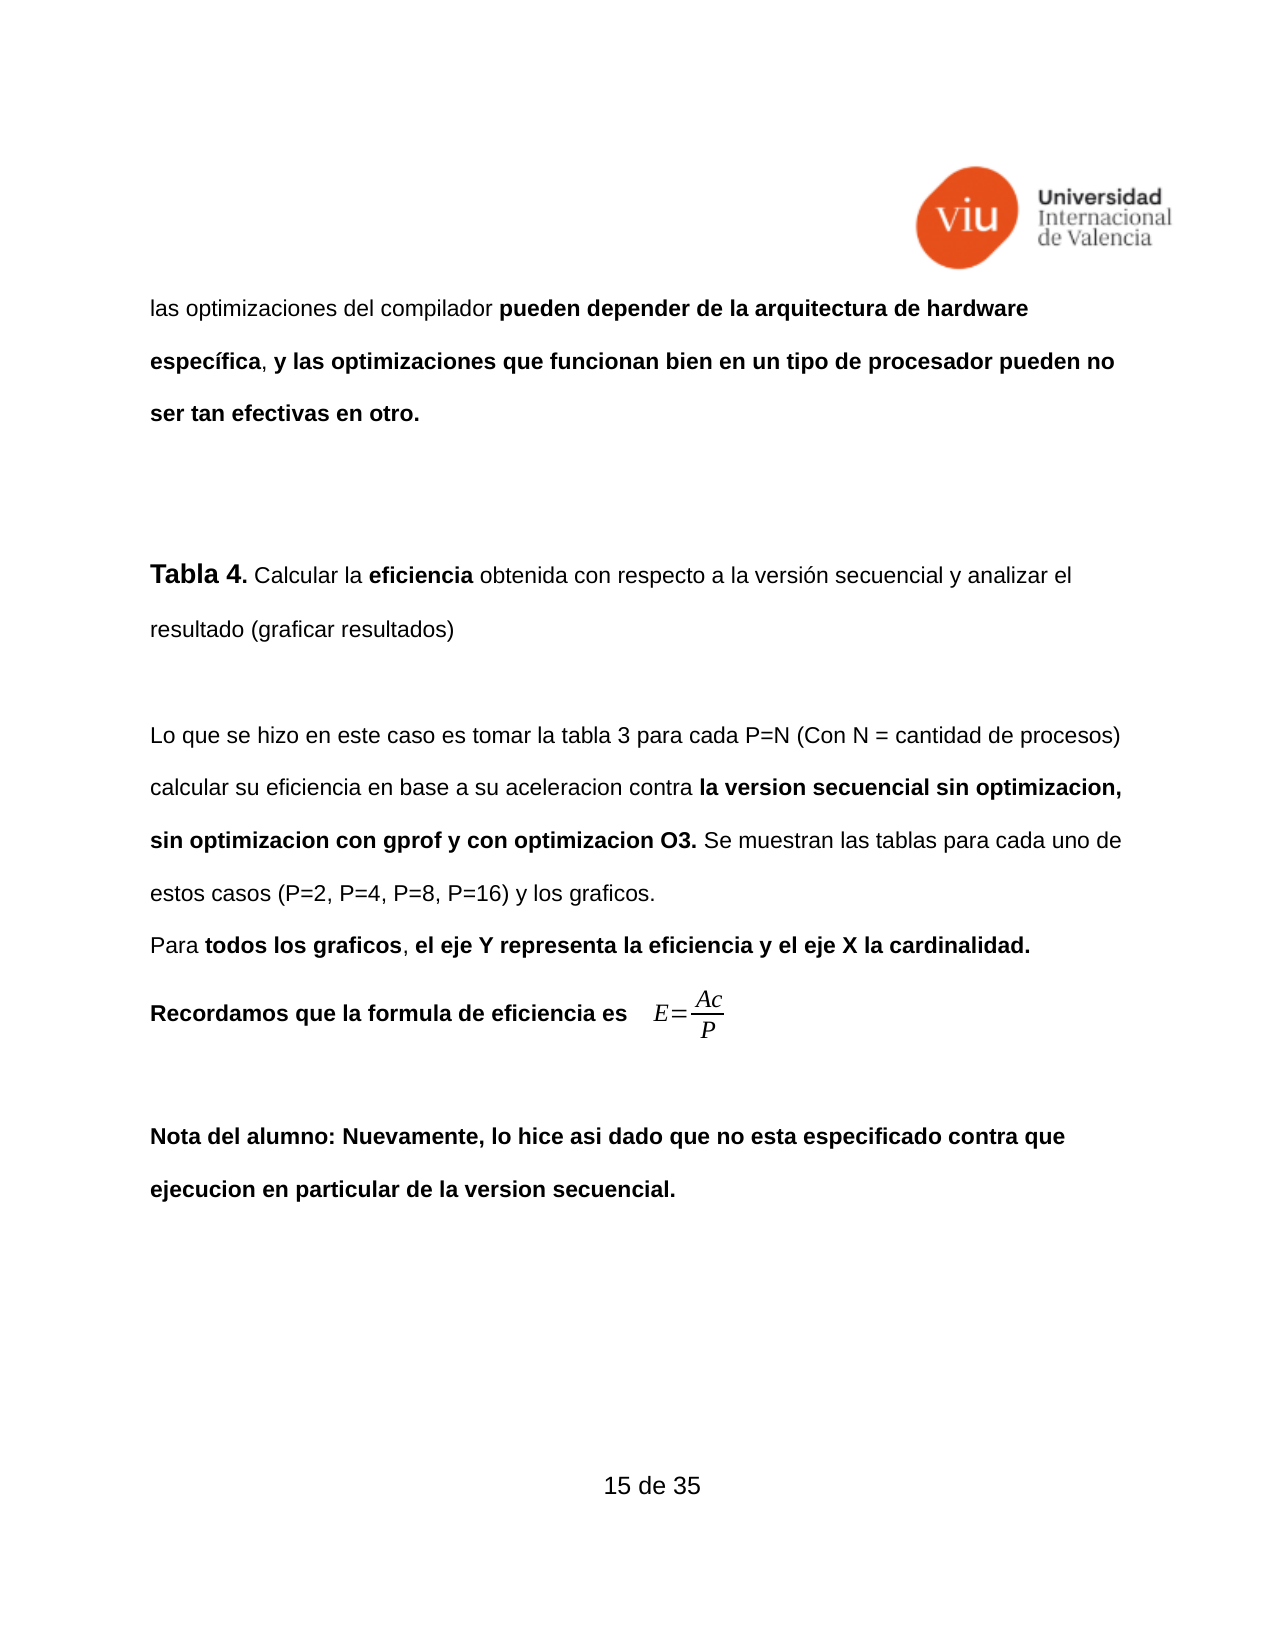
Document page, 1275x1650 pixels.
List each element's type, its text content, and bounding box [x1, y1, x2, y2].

text Para todos los graficos, el eje Y representa la eficiencia y el eje X la cardinalidad. [150, 932, 1125, 959]
picture [913, 162, 1175, 274]
text Tabla 4. Calcular la eficiencia obtenida con respecto a la versión secuencial y analizar el resultado (graficar resultados) [150, 558, 1125, 642]
text las optimizaciones del compilador pueden depender de la arquitectura de hardware específica, y las optimizaciones que funcionan bien en un tipo de procesador pueden no ser tan efectivas en otro. [150, 295, 1125, 427]
text Nota del alumno: Nuevamente, lo hice asi dado que no esta especificado contra que ejecucion en particular de la version secuencial. [150, 1123, 1125, 1202]
text Recordamos que la formula de eficiencia es [150, 985, 1125, 1044]
text Lo que se hizo en este caso es tomar la tabla 3 para cada P=N (Con N = cantidad de procesos) calcular su eficiencia en base a su aceleracion contra la version secuencial sin optimizacion, sin optimizacion con gprof y con optimizacion O3. Se muestran las tablas para cada uno de estos casos (P=2, P=4, P=8, P=16) y los graficos. [150, 722, 1125, 906]
